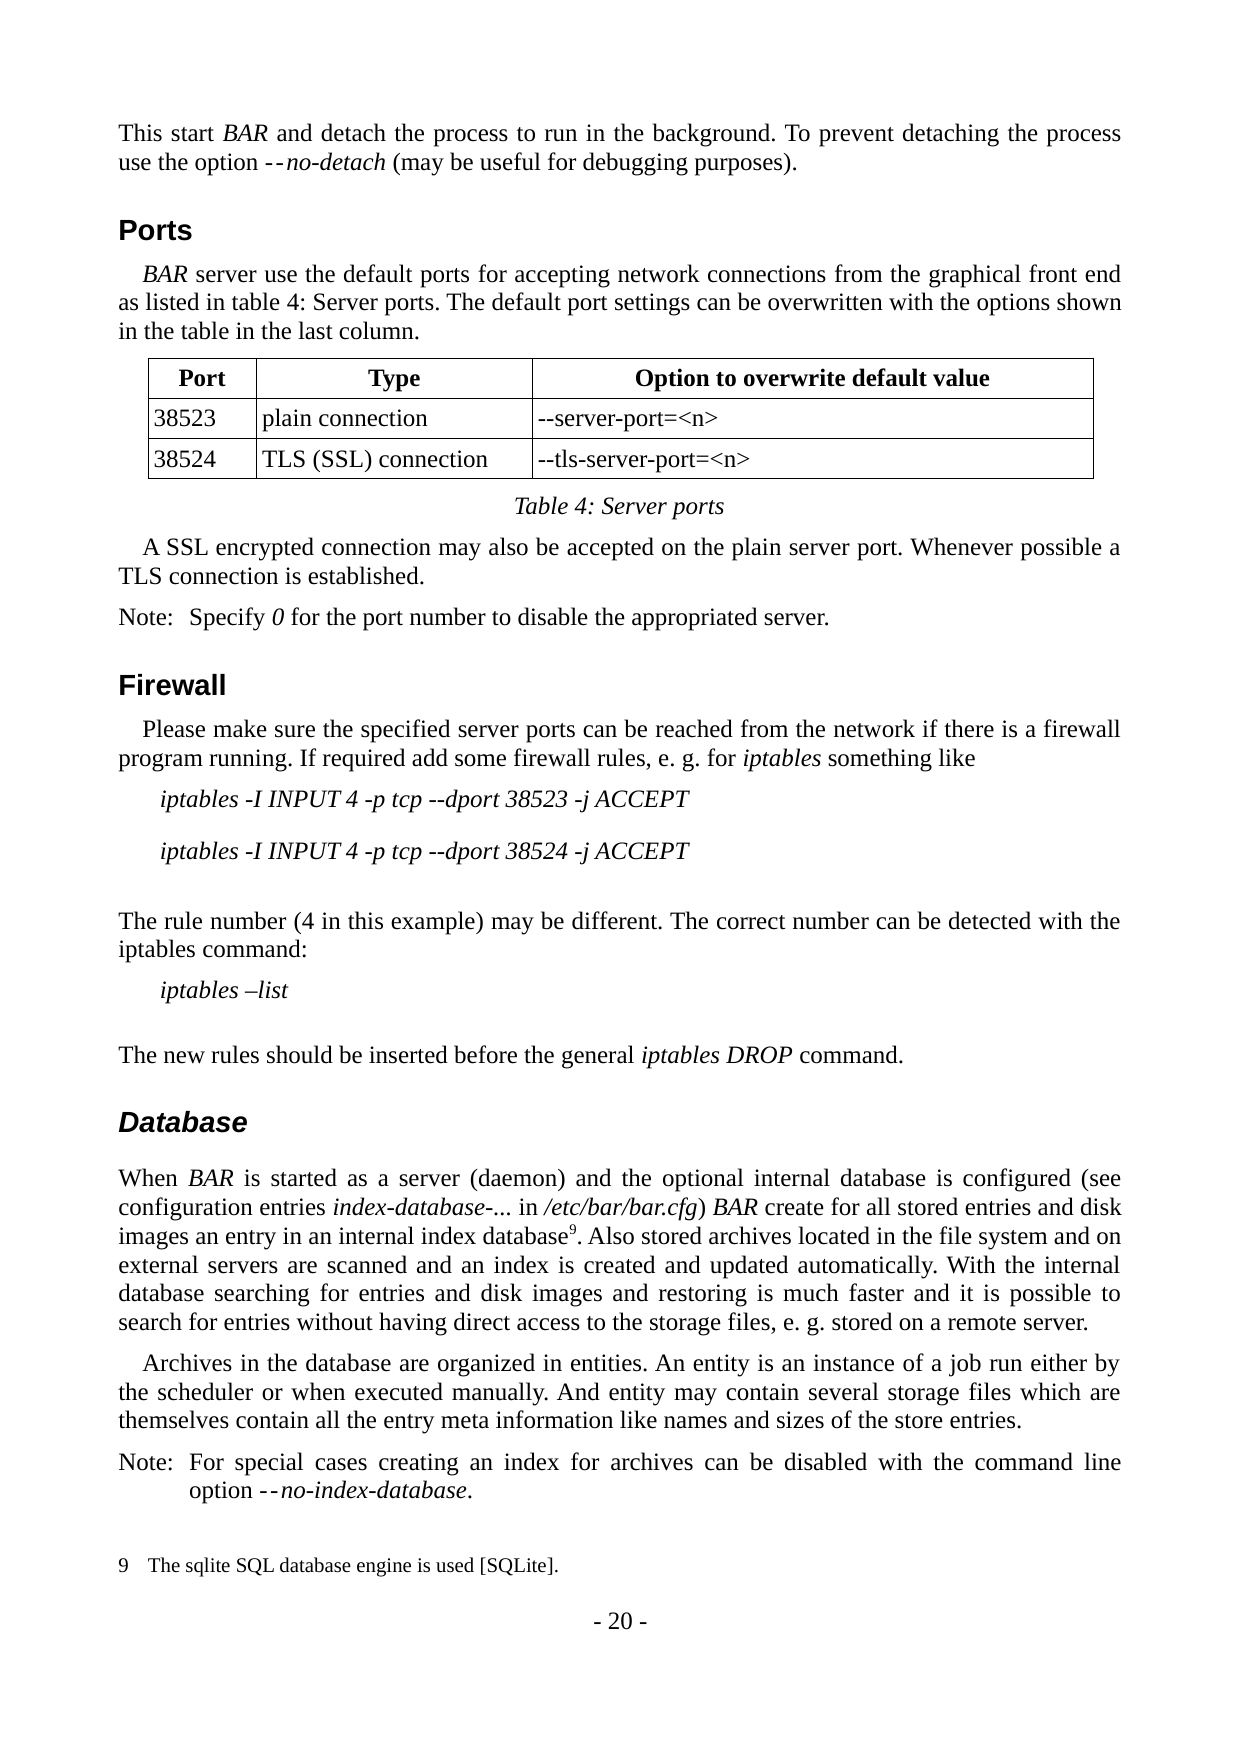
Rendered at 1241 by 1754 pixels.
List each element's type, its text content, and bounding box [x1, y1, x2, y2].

text Archives in the database are organized in entities. An entity is an instance of a job run either by the scheduler or when executed manually. And entity may contain several storage files which are themselves contain all the entry meta information like names and sizes of the store entries. [118, 1348, 1122, 1434]
text Note: Specify 0 for the port number to disable the appropriated server. [118, 602, 1122, 631]
subtitle Database [118, 1105, 1122, 1139]
table_cell 38524 [149, 439, 256, 478]
text The new rules should be inserted before the general iptables DROP command. [118, 1040, 1122, 1068]
text Table 4: Server ports [118, 491, 1122, 520]
text iptables -I INPUT 4 -p tcp --dport 38524 -j ACCEPT [159, 836, 1122, 865]
text BAR server use the default ports for accepting network connections from the graphical front end as listed in table 4: Server ports. The default port settings can be overwritten with the options shown in the table in the last column. [118, 259, 1122, 345]
table_cell plain connection [257, 399, 532, 438]
text When BAR is started as a server (daemon) and the optional internal database is configured (see configuration entries index-database-... in /etc/bar/bar.cfg) BAR create for all stored entries and disk images an entry in an internal index database. Also stored archives located in the file system and on external servers are scanned and an index is created and updated automatically. With the internal database searching for entries and disk images and restoring is much faster and it is possible to search for entries without having direct access to the storage files, e. g. stored on a remote server. [118, 1163, 1122, 1336]
text The sqlite SQL database engine is used [SQLite]. [118, 1553, 1122, 1577]
table_cell 38523 [149, 399, 256, 438]
table_cell TLS (SSL) connection [257, 439, 532, 478]
subtitle Firewall [118, 668, 1122, 701]
text Note: For special cases creating an index for archives can be disabled with the command line option ‑‑no-index-database. [118, 1447, 1122, 1504]
table_cell --tls-server-port=<n> [533, 439, 1093, 478]
text Please make sure the specified server ports can be reached from the network if there is a firewall program running. If required add some firewall rules, e. g. for iptables something like [118, 714, 1122, 771]
text This start BAR and detach the process to run in the background. To prevent detaching the process use the option ‑‑no-detach (may be useful for debugging purposes). [118, 118, 1122, 176]
text A SSL encrypted connection may also be accepted on the plain server port. Whenever possible a TLS connection is established. [118, 532, 1122, 590]
table_header Option to overwrite default value [533, 359, 1093, 398]
table_header Type [257, 359, 532, 398]
text The rule number (4 in this example) may be different. The correct number can be detected with the iptables command: [118, 906, 1122, 963]
table_header Port [149, 359, 256, 398]
text iptables –list [159, 975, 1122, 1004]
table_cell --server-port=<n> [533, 399, 1093, 438]
text iptables -I INPUT 4 -p tcp --dport 38523 -j ACCEPT [159, 784, 1122, 813]
subtitle Ports [118, 213, 1122, 246]
